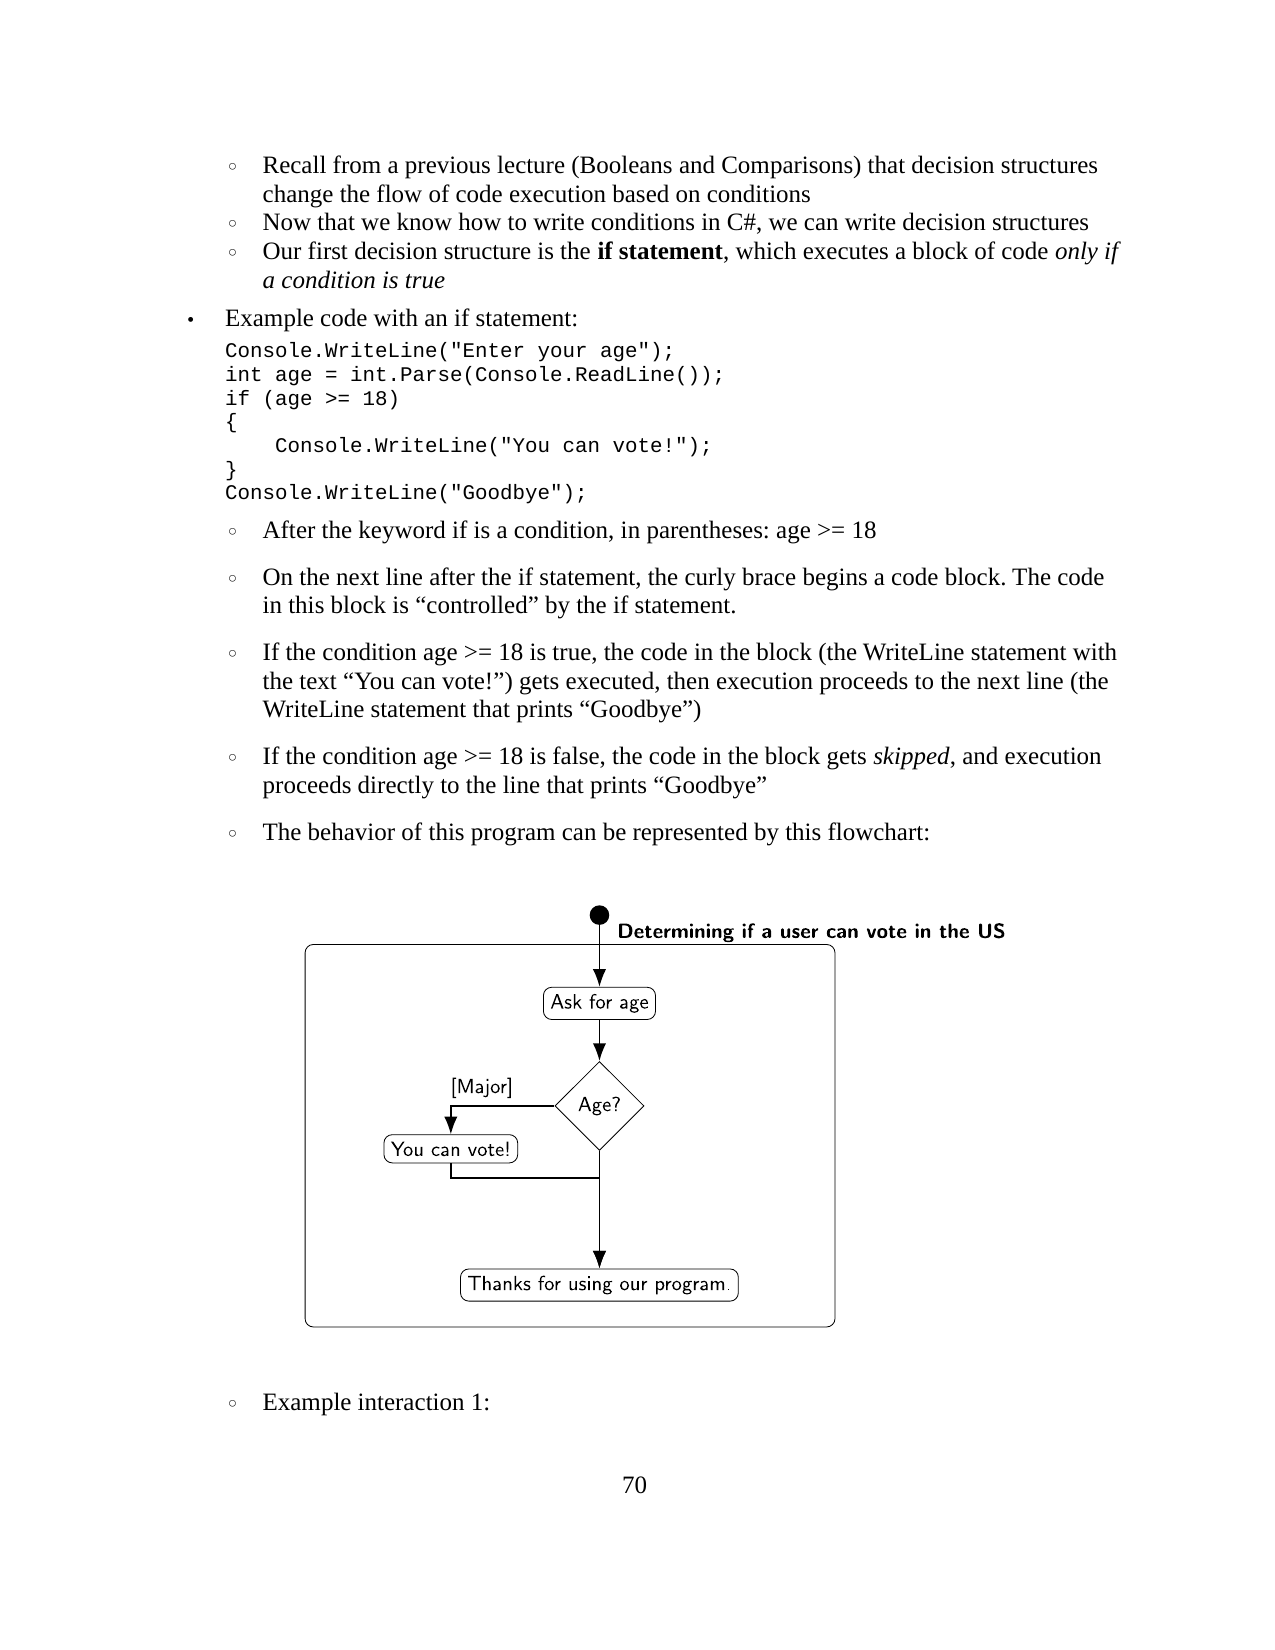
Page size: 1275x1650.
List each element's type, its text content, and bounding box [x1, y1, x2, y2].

list On the next line after the if statement, the curly brace begins a code block. The code in this block is “controlled” by the if statement. [225, 562, 1125, 619]
list Recall from a previous lecture (Booleans and Comparisons) that decision structures change the flow of code execution based on conditions [225, 150, 1125, 207]
list { [187, 411, 1125, 435]
list } [187, 459, 1125, 482]
list If the condition age >= 18 is true, the code in the block (the WriteLine statement with the text “You can vote!”) gets executed, then execution proceeds to the next line (the WriteLine statement that prints “Goodbye”) [225, 637, 1125, 723]
list The behavior of this program can be represented by this flowchart: [225, 817, 1125, 845]
list Our first decision structure is the if statement, which executes a block of code only if a condition is true [225, 236, 1125, 294]
list int age = int.Parse(Console.ReadLine()); [187, 364, 1125, 388]
list After the keyword if is a condition, in parentheses: age >= 18 [225, 515, 1125, 544]
list Example interaction 1: [225, 1387, 1125, 1416]
list Console.WriteLine("Goodbye"); [187, 482, 1125, 506]
list Console.WriteLine("You can vote!"); [187, 435, 1125, 459]
list If the condition age >= 18 is false, the code in the block gets skipped, and execution proceeds directly to the line that prints “Goodbye” [225, 741, 1125, 799]
list if (age >= 18) [187, 388, 1125, 411]
list Example code with an if statement: [187, 303, 1125, 331]
list Console.WriteLine("Enter your age"); [187, 340, 1125, 364]
list Now that we know how to write conditions in C#, we can write decision structures [225, 207, 1125, 236]
